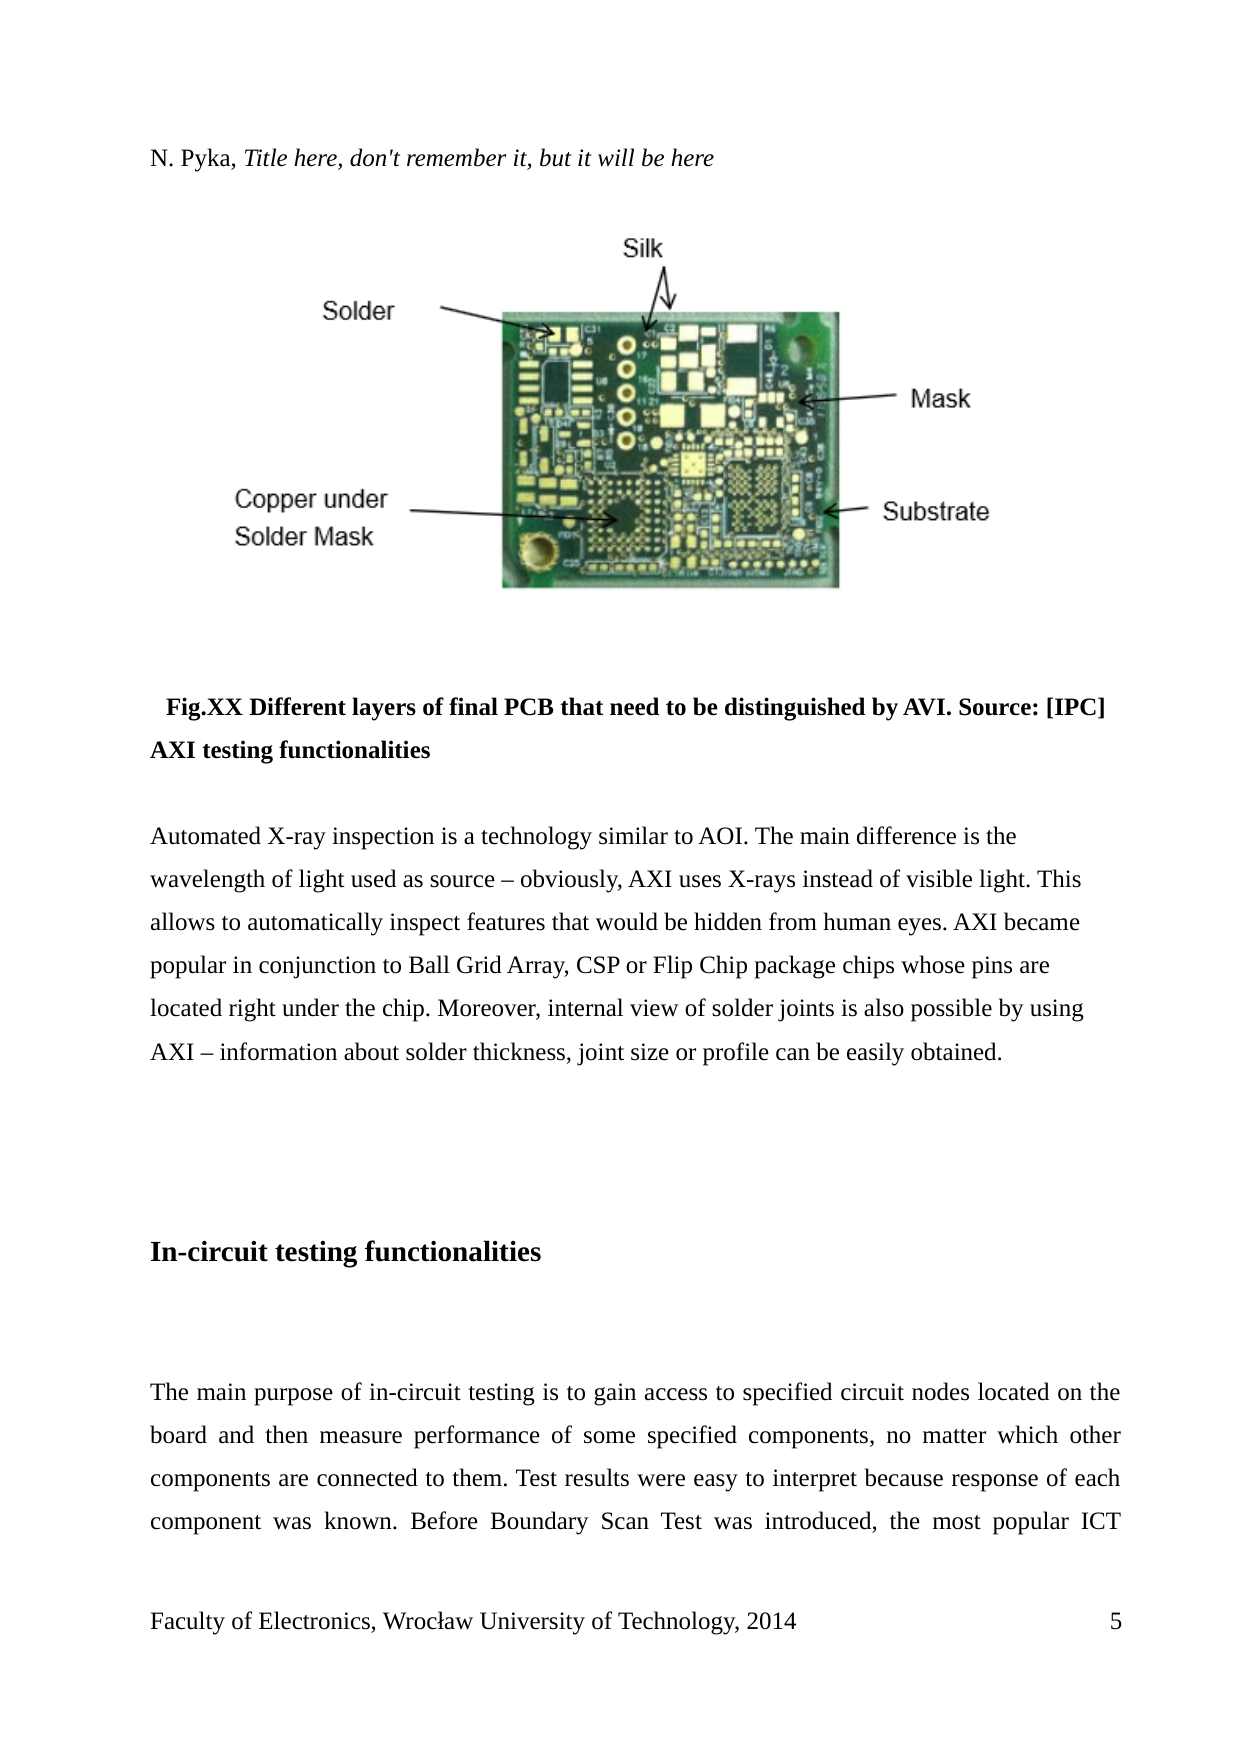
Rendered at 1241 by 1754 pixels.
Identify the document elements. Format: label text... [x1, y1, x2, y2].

subtitle In-circuit testing functionalities [150, 1234, 1122, 1268]
text The main purpose of in-circuit testing is to gain access to specified circuit nodes located on the board and then measure performance of some specified components, no matter which other components are connected to them. Test results were easy to interpret because response of each component was known. Before Boundary Scan Test was introduced, the most popular ICT [150, 1377, 1122, 1535]
picture [182, 201, 1090, 635]
text AXI testing functionalities [150, 735, 1122, 763]
text Automated X-ray inspection is a technology similar to AOI. The main difference is the wavelength of light used as source – obviously, AXI uses X-rays instead of visible light. This allows to automatically inspect features that would be hidden from human eyes. AXI became popular in conjunction to Ball Grid Array, CSP or Flip Chip package chips whose pins are located right under the chip. Moreover, internal view of solder joints is also possible by using AXI – information about solder thickness, joint size or profile can be easily obtained. [150, 821, 1122, 1065]
text Fig.XX Different layers of final PCB that need to be distinguished by AVI. Source: [IPC] [150, 692, 1122, 720]
